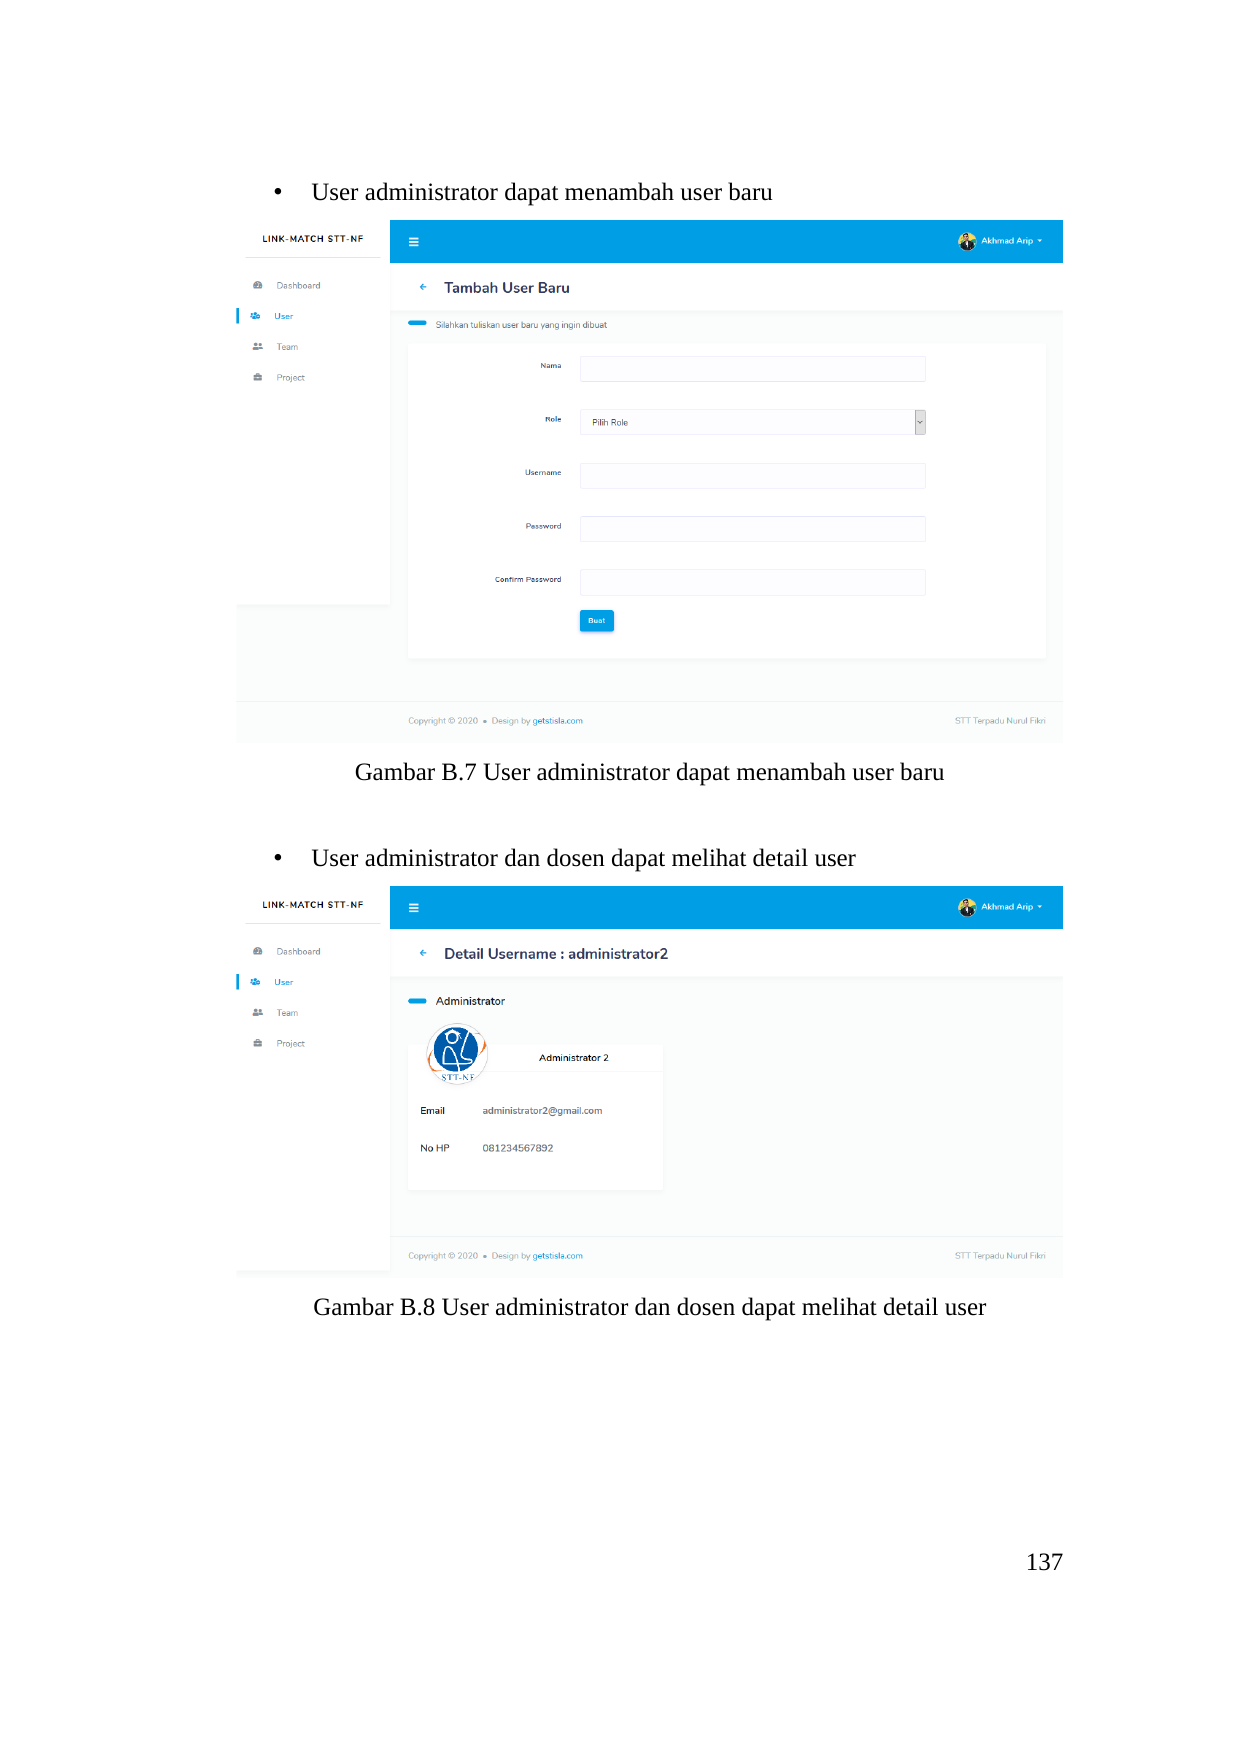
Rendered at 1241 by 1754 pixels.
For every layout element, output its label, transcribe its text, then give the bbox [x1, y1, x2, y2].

picture [959, 899, 976, 916]
list User administrator dan dosen dapat melihat detail user [274, 843, 1063, 872]
list User administrator dapat menambah user baru [274, 177, 1063, 206]
text Gambar B.7 User administrator dapat menambah user baru [236, 757, 1063, 786]
text Gambar B.8 User administrator dan dosen dapat melihat detail user [236, 1292, 1063, 1321]
picture [236, 886, 1063, 1278]
picture [236, 220, 1063, 743]
picture [959, 233, 976, 250]
